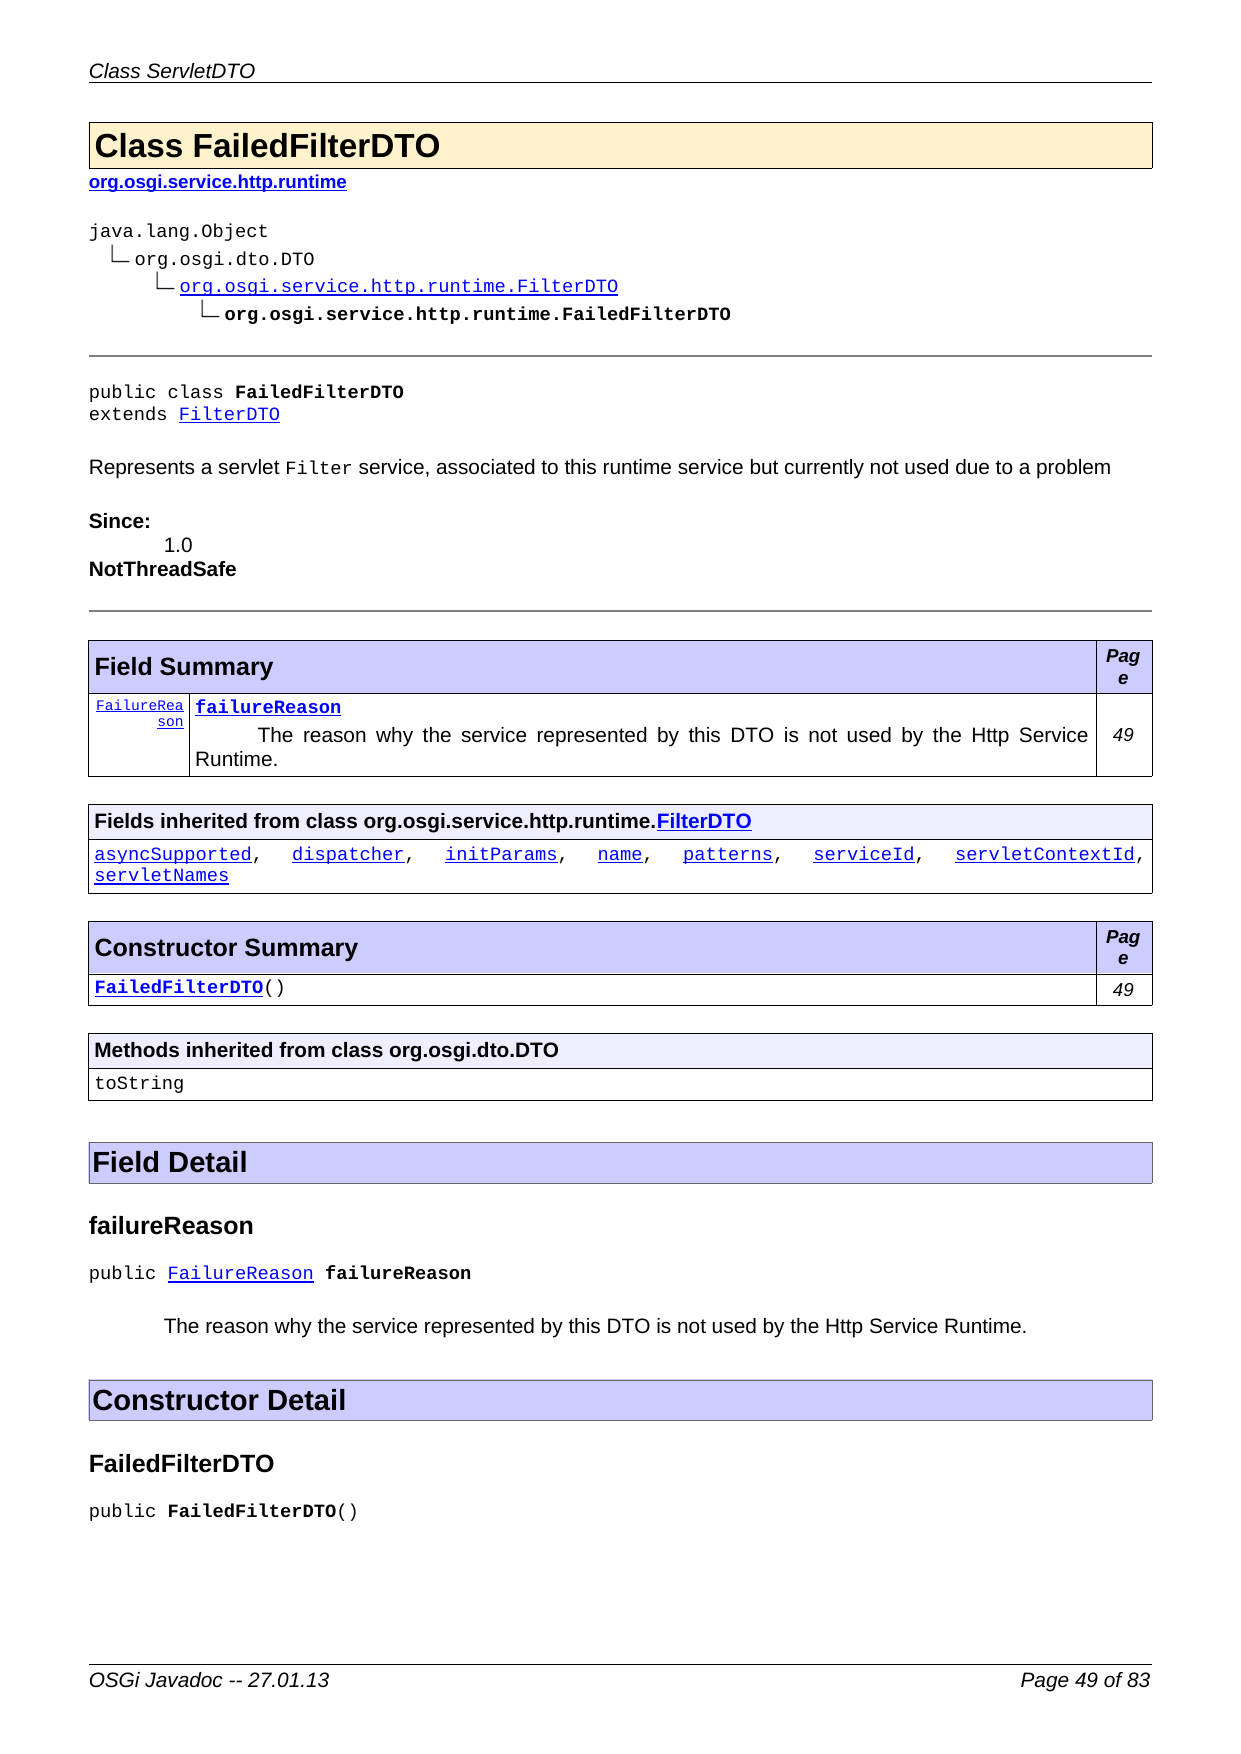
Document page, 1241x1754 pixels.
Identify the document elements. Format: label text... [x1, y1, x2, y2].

text public FailureReason failureReason [88, 1264, 1152, 1285]
subtitle Constructor Detail [90, 1381, 1152, 1420]
table_cell FailureReason [89, 694, 189, 776]
table_header Constructor Summary [89, 922, 1096, 973]
text org.osgi.service.http.runtime.FilterDTO [88, 271, 1152, 298]
table_cell failureReason The reason why the service represented by this DTO is not used by the Http Service Runtime. [190, 694, 1096, 776]
picture [201, 298, 225, 321]
picture [111, 243, 135, 266]
table_cell 47 [1097, 975, 1152, 1005]
table_header Page [1097, 641, 1152, 693]
text org.osgi.service.http.runtime.FailedFilterDTO [88, 298, 1152, 326]
subtitle FailedFilterDTO [88, 1449, 1152, 1477]
table_header Fields inherited from class org.osgi.service.http.runtime.FilterDTO [89, 805, 1152, 839]
text org.osgi.dto.DTO [88, 243, 1152, 271]
text 1.0 [163, 533, 1152, 557]
text The reason why the service represented by this DTO is not used by the Http Service Runtime. [163, 1314, 1152, 1338]
table_cell asyncSupported, dispatcher, initParams, name, patterns, serviceId, servletContextId, servletNames [89, 840, 1152, 893]
text Since: [88, 509, 1152, 533]
text public FailedFilterDTO() [88, 1502, 1152, 1523]
subtitle Class FailedFilterDTO [90, 123, 1152, 168]
table_header Methods inherited from class org.osgi.dto.DTO [89, 1034, 1152, 1068]
table_cell 47 [1097, 694, 1152, 776]
table_header Page [1097, 922, 1152, 973]
text java.lang.Object [88, 222, 1152, 243]
text Represents a servlet Filter service, associated to this runtime service but currently not used due to a problem [88, 455, 1152, 480]
table_cell toString [89, 1069, 1152, 1100]
text NotThreadSafe [88, 557, 1152, 581]
subtitle failureReason [88, 1211, 1152, 1240]
table_cell FailedFilterDTO() [89, 975, 1096, 1005]
subtitle Field Detail [90, 1143, 1152, 1183]
text org.osgi.service.http.runtime [88, 171, 1152, 193]
table_header Field Summary [89, 641, 1096, 693]
picture [156, 270, 180, 293]
text public class FailedFilterDTO [88, 383, 1152, 404]
text extends FilterDTO [88, 404, 1152, 426]
